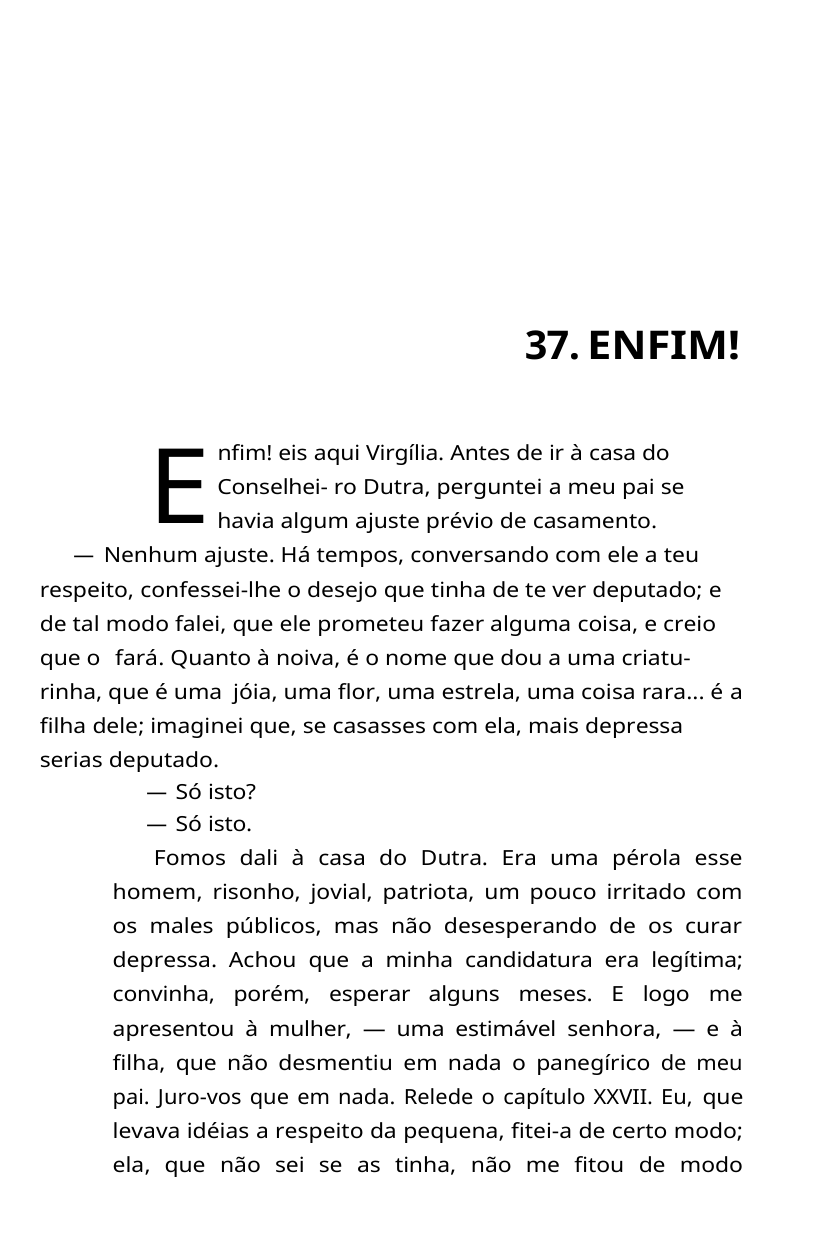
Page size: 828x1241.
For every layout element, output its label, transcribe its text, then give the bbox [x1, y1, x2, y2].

text Fomos dali à casa do Dutra. Era uma pérola esse homem, risonho, jovial, patriota, um pouco irritado com os males públicos, mas não desesperando de os curar depressa. Achou que a minha candidatura era legítima; convinha, porém, esperar alguns meses. E logo me apresentou à mulher, — uma estimável senhora, — e à filha, que não desmentiu em nada o panegírico de meu pai. Juro-vos que em nada. Relede o capítulo XXVII. Eu, que levava idéias a respeito da pequena, fitei-a de certo modo; ela, que não sei se as tinha, não me fitou de modo [112, 843, 743, 1178]
list Só isto. [146, 809, 787, 838]
list Só isto? [146, 779, 787, 804]
subtitle ENFIM! [524, 317, 787, 371]
text nfim! eis aqui Virgília. Antes de ir à casa do Conselhei- ro Dutra, perguntei a meu pai se havia algum ajuste prévio de casamento. [217, 438, 745, 535]
list Nenhum ajuste. Há tempos, conversando com ele a teu respeito, confessei-lhe o desejo que tinha de te ver deputado; e de tal modo falei, que ele prometeu fazer alguma coisa, e creio que o fará. Quanto à noiva, é o nome que dou a uma criatu- rinha, que é uma jóia, uma flor, uma estrela, uma coisa rara... é a filha dele; imaginei que, se casasses com ela, mais depressa serias deputado. [39, 541, 745, 773]
text E [149, 421, 217, 550]
